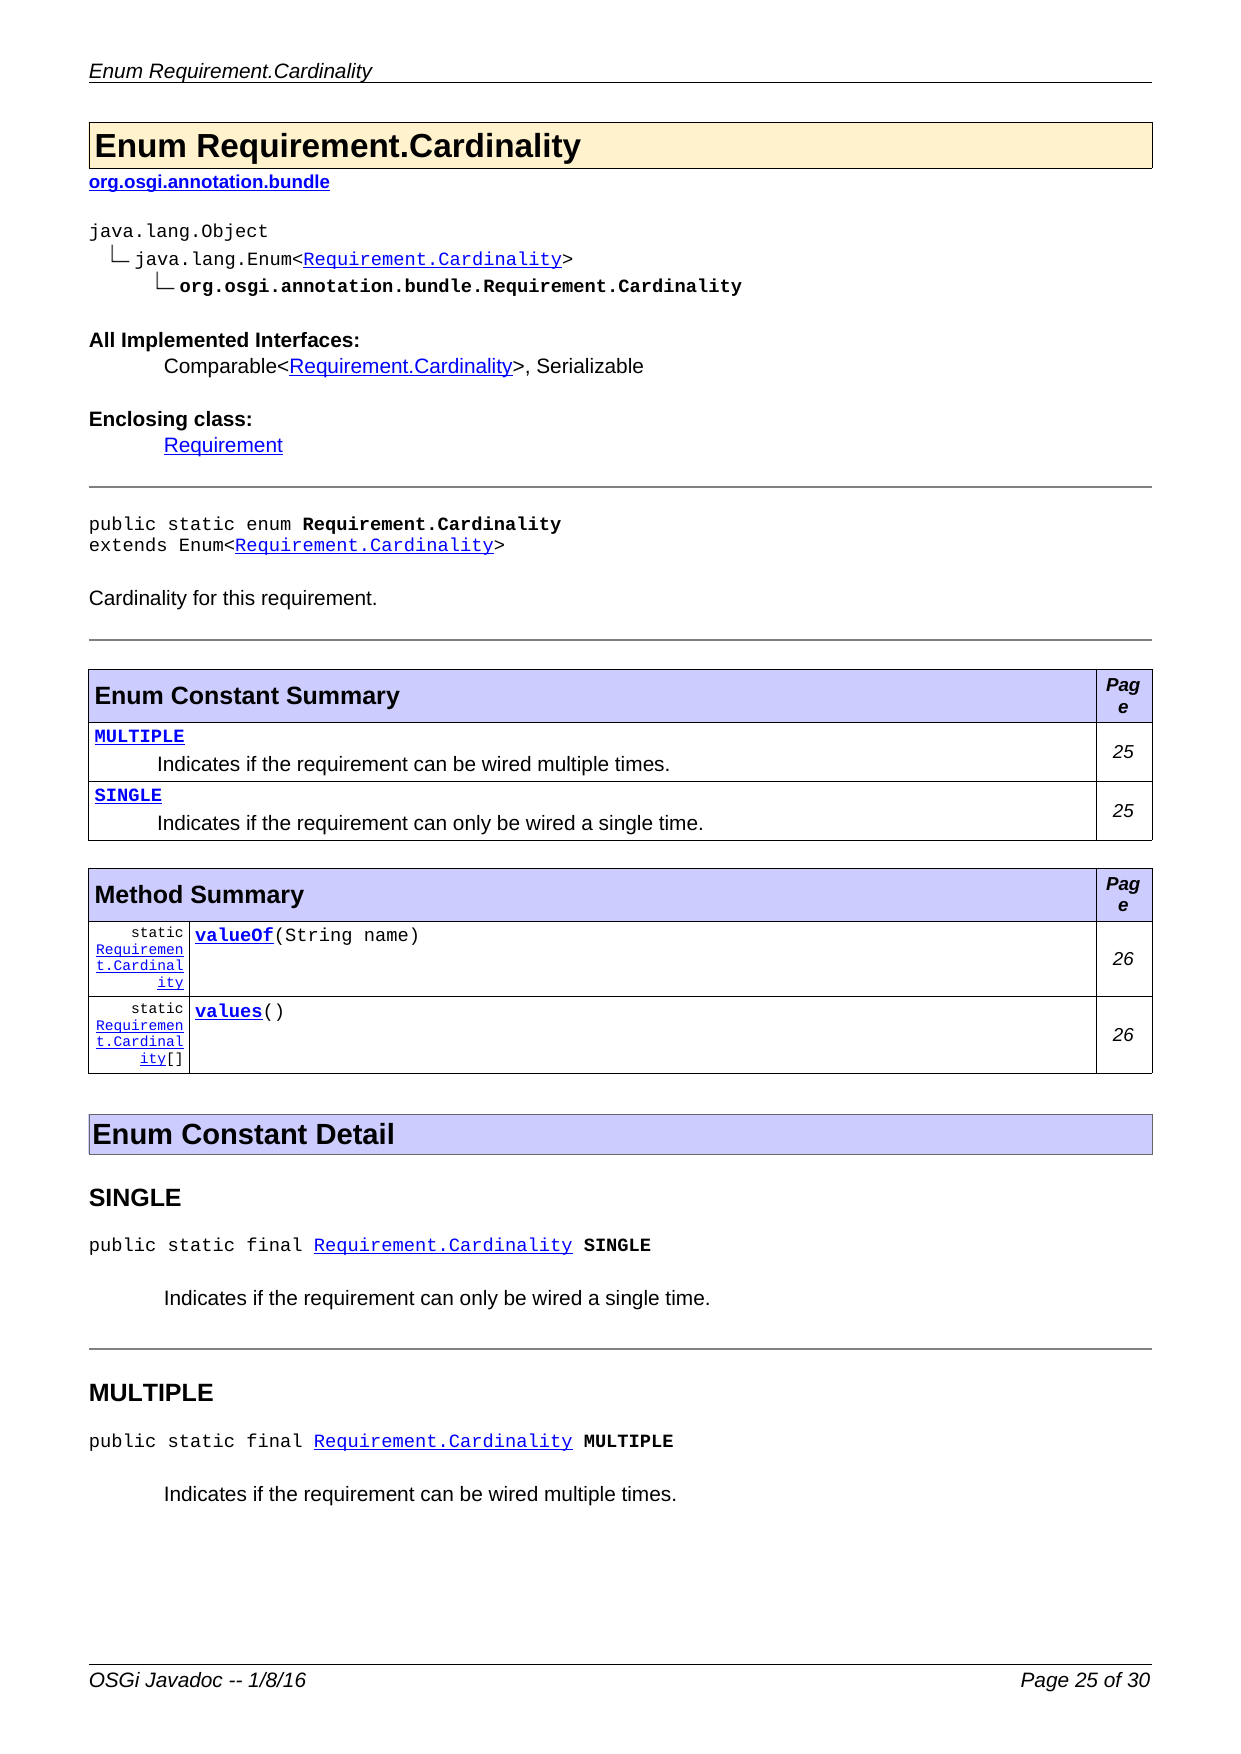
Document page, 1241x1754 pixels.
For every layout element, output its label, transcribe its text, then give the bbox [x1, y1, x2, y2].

text Indicates if the requirement can only be wired a single time. [163, 1286, 1152, 1310]
text org.osgi.annotation.bundle.Requirement.Cardinality [88, 271, 1152, 298]
text java.lang.Object [88, 222, 1152, 243]
table_cell valueOf(String name) [190, 922, 1096, 996]
table_header Method Summary [89, 869, 1096, 921]
subtitle Enum Requirement.Cardinality [90, 123, 1152, 168]
table_cell 24 [1097, 997, 1152, 1072]
text public static final Requirement.Cardinality SINGLE [88, 1236, 1152, 1257]
table_cell 24 [1097, 782, 1152, 840]
text public static final Requirement.Cardinality MULTIPLE [88, 1431, 1152, 1453]
subtitle MULTIPLE [88, 1378, 1152, 1407]
text Comparable<Requirement.Cardinality>, Serializable [163, 354, 1152, 378]
table_header Page [1097, 869, 1152, 921]
text org.osgi.annotation.bundle [88, 171, 1152, 193]
table_header Page [1097, 670, 1152, 722]
table_cell SINGLE Indicates if the requirement can only be wired a single time. [89, 782, 1096, 840]
table_cell static Requirement.Cardinality [89, 922, 189, 996]
table_cell 24 [1097, 723, 1152, 781]
text java.lang.Enum<Requirement.Cardinality> [88, 243, 1152, 271]
text public static enum Requirement.Cardinality [88, 514, 1152, 536]
table_cell static Requirement.Cardinality[] [89, 997, 189, 1072]
picture [156, 270, 180, 293]
subtitle All Implemented Interfaces: [88, 327, 1152, 351]
text Cardinality for this requirement. [88, 586, 1152, 610]
subtitle Enclosing class: [88, 407, 1152, 431]
subtitle SINGLE [88, 1183, 1152, 1212]
table_cell MULTIPLE Indicates if the requirement can be wired multiple times. [89, 723, 1096, 781]
text extends Enum<Requirement.Cardinality> [88, 536, 1152, 557]
text Indicates if the requirement can be wired multiple times. [163, 1482, 1152, 1506]
picture [111, 243, 135, 266]
table_cell values() [190, 997, 1096, 1072]
table_header Enum Constant Summary [89, 670, 1096, 722]
text Requirement [163, 433, 1152, 457]
table_cell 25 [1097, 922, 1152, 996]
subtitle Enum Constant Detail [90, 1115, 1152, 1154]
